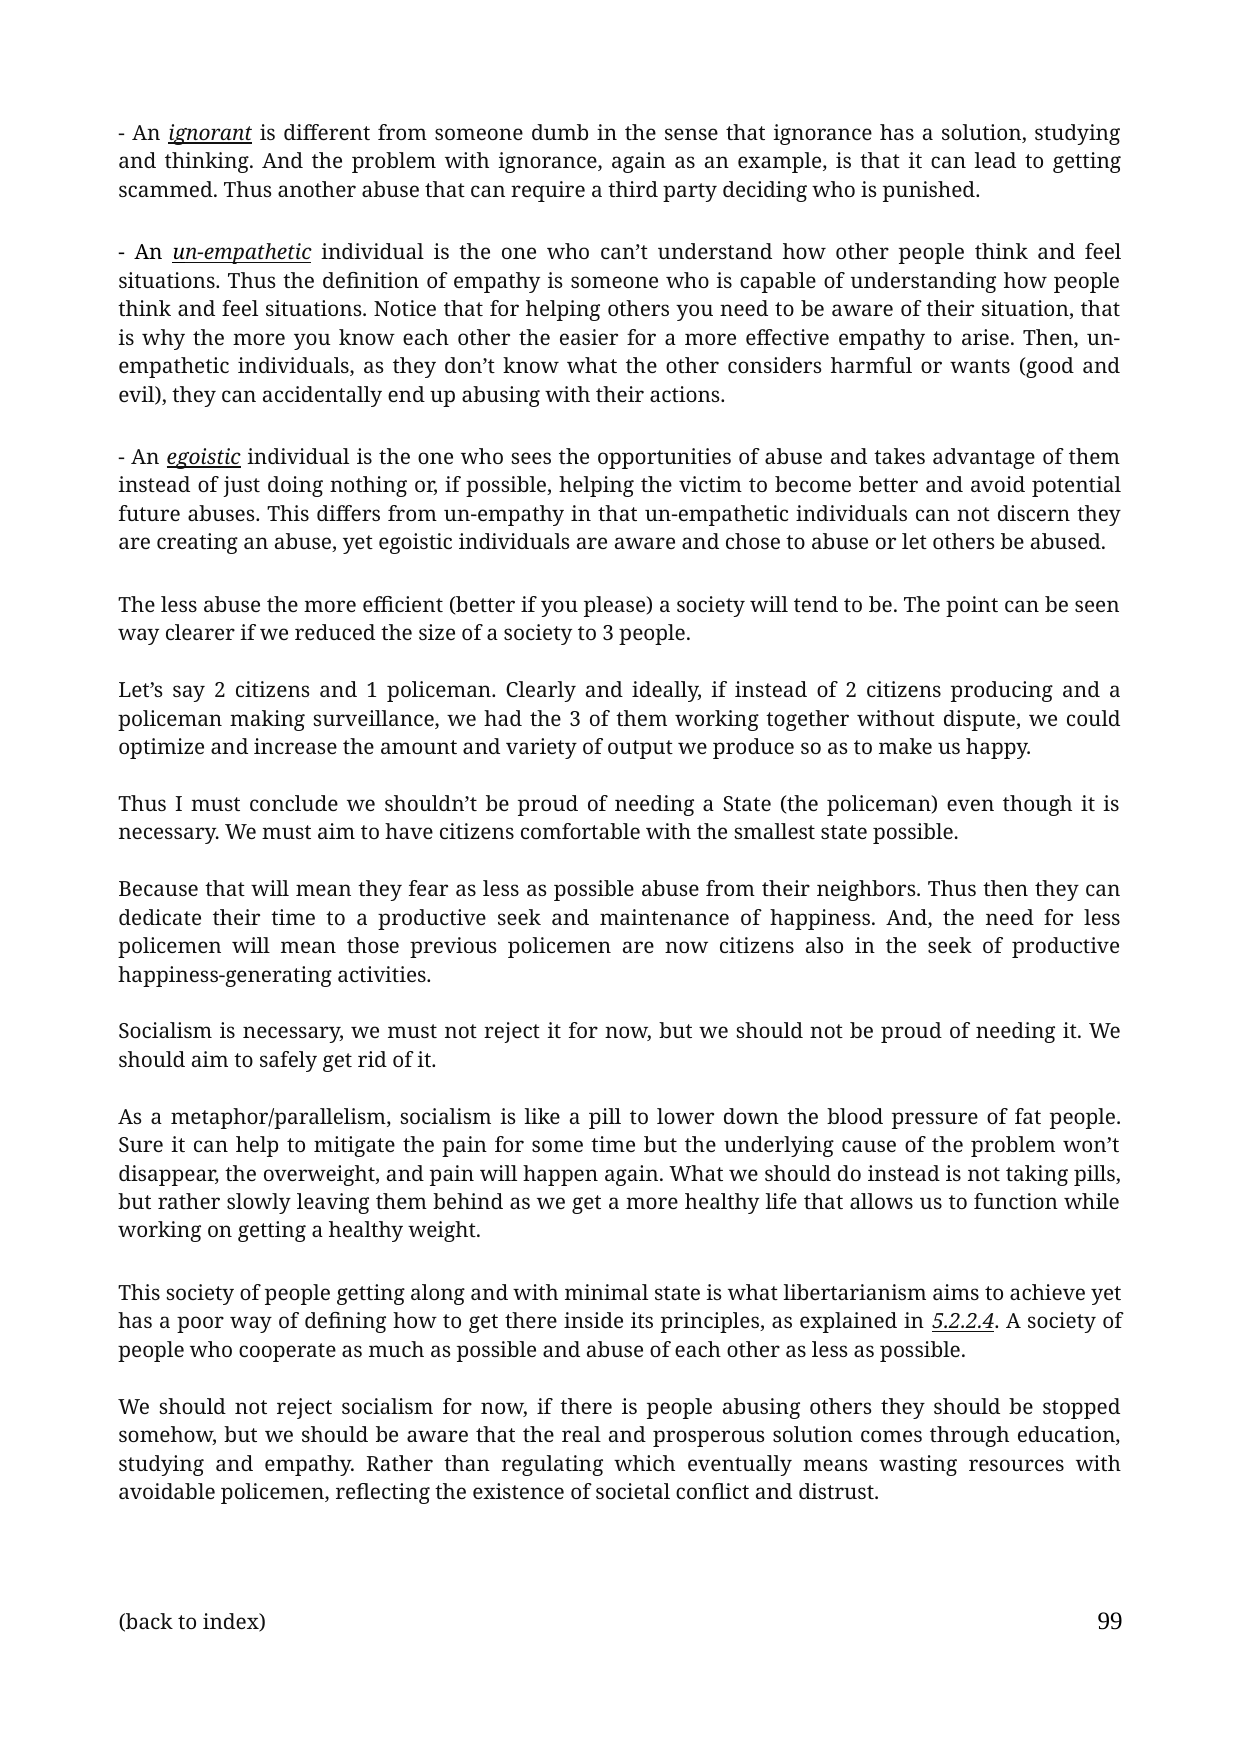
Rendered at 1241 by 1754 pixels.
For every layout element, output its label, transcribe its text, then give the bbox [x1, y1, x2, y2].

text Because that will mean they fear as less as possible abuse from their neighbors. Thus then they can dedicate their time to a productive seek and maintenance of happiness. And, the need for less policemen will mean those previous policemen are now citizens also in the seek of productive happiness-generating activities. [118, 874, 1122, 988]
text This society of people getting along and with minimal state is what libertarianism aims to achieve yet has a poor way of defining how to get there inside its principles, as explained in 5.2.2.4. A society of people who cooperate as much as possible and abuse of each other as less as possible. [118, 1278, 1122, 1363]
text As a metaphor/parallelism, socialism is like a pill to lower down the blood pressure of fat people. Sure it can help to mitigate the pain for some time but the underlying cause of the problem won’t disappear, the overweight, and pain will happen again. What we should do instead is not taking pills, but rather slowly leaving them behind as we get a more healthy life that allows us to function while working on getting a healthy weight. [118, 1102, 1122, 1244]
text - An ignorant is different from someone dumb in the sense that ignorance has a solution, studying and thinking. And the problem with ignorance, again as an example, is that it can lead to getting scammed. Thus another abuse that can require a third party deciding who is punished. [118, 118, 1122, 203]
text Thus I must conclude we shouldn’t be proud of needing a State (the policeman) even though it is necessary. We must aim to have citizens comfortable with the smallest state possible. [118, 789, 1122, 846]
text - An egoistic individual is the one who sees the opportunities of abuse and takes advantage of them instead of just doing nothing or, if possible, helping the victim to become better and avoid potential future abuses. This differs from un-empathy in that un-empathetic individuals can not discern they are creating an abuse, yet egoistic individuals are aware and chose to abuse or let others be abused. [118, 442, 1122, 556]
text Let’s say 2 citizens and 1 policeman. Clearly and ideally, if instead of 2 citizens producing and a policeman making surveillance, we had the 3 of them working together without dispute, we could optimize and increase the amount and variety of output we produce so as to make us happy. [118, 675, 1122, 761]
text We should not reject socialism for now, if there is people abusing others they should be stopped somehow, but we should be aware that the real and prosperous solution comes through education, studying and empathy. Rather than regulating which eventually means wasting resources with avoidable policemen, reflecting the existence of societal conflict and distrust. [118, 1392, 1122, 1506]
text The less abuse the more efficient (better if you please) a society will tend to be. The point can be seen way clearer if we reduced the size of a society to 3 people. [118, 590, 1122, 647]
text Socialism is necessary, we must not reject it for now, but we should not be proud of needing it. We should aim to safely get rid of it. [118, 1017, 1122, 1073]
text - An un-empathetic individual is the one who can’t understand how other people think and feel situations. Thus the definition of empathy is someone who is capable of understanding how people think and feel situations. Notice that for helping others you need to be aware of their situation, that is why the more you know each other the easier for a more effective empathy to arise. Then, un-empathetic individuals, as they don’t know what the other considers harmful or wants (good and evil), they can accidentally end up abusing with their actions. [118, 237, 1122, 408]
